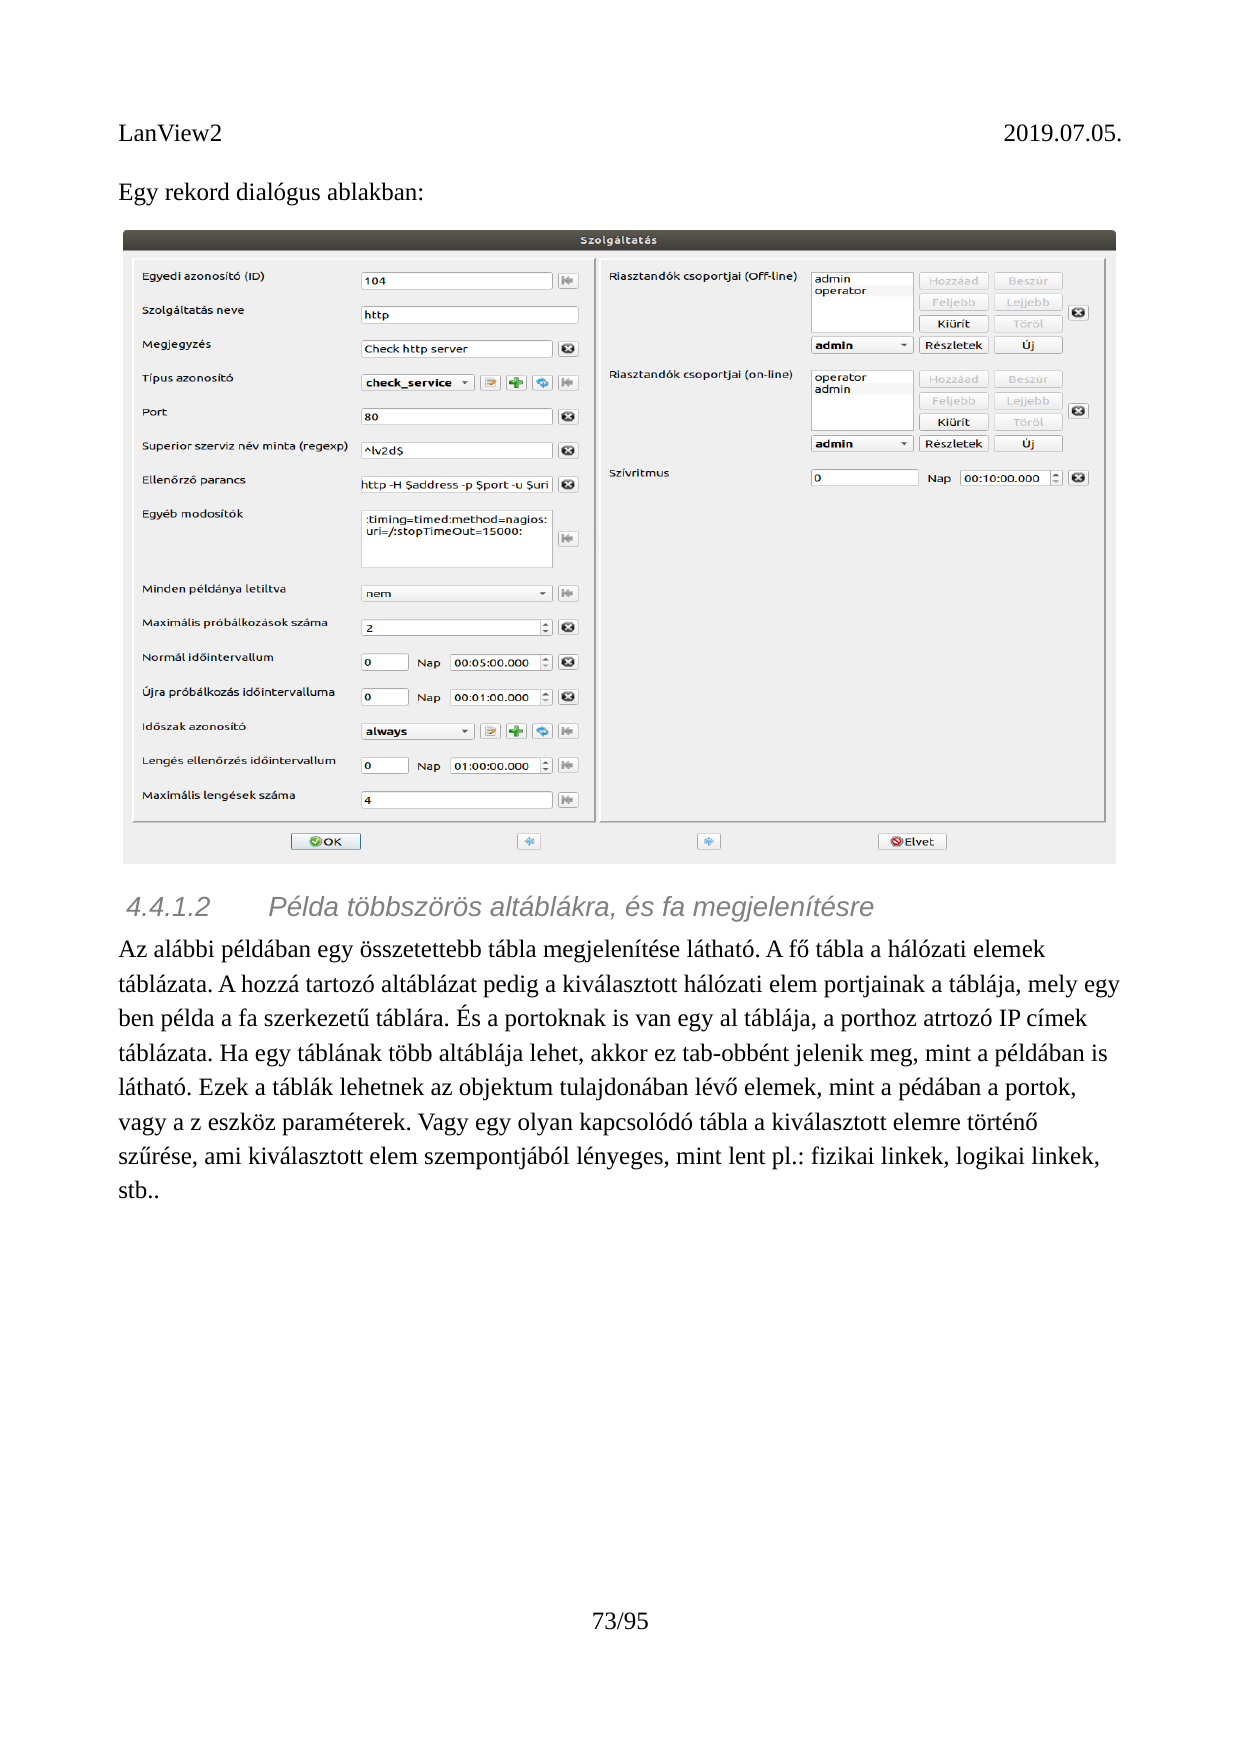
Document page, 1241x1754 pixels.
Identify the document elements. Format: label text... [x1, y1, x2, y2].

text Egy rekord dialógus ablakban: [118, 177, 1122, 206]
subtitle Példa többszörös altáblákra, és fa megjelenítésre [118, 890, 1122, 922]
text Az alábbi példában egy összetettebb tábla megjelenítése látható. A fő tábla a hálózati elemek táblázata. A hozzá tartozó altáblázat pedig a kiválasztott hálózati elem portjainak a táblája, mely egy ben példa a fa szerkezetű táblára. És a portoknak is van egy al táblája, a porthoz atrtozó IP címek táblázata. Ha egy táblának több altáblája lehet, akkor ez tab-obbént jelenik meg, mint a példában is látható. Ezek a táblák lehetnek az objektum tulajdonában lévő elemek, mint a pédában a portok, vagy a z eszköz paraméterek. Vagy egy olyan kapcsolódó tábla a kiválasztott elemre történő szűrése, ami kiválasztott elem szempontjából lényeges, mint lent pl.: fizikai linkek, logikai linkek, stb.. [118, 934, 1122, 1204]
picture [118, 226, 1123, 870]
